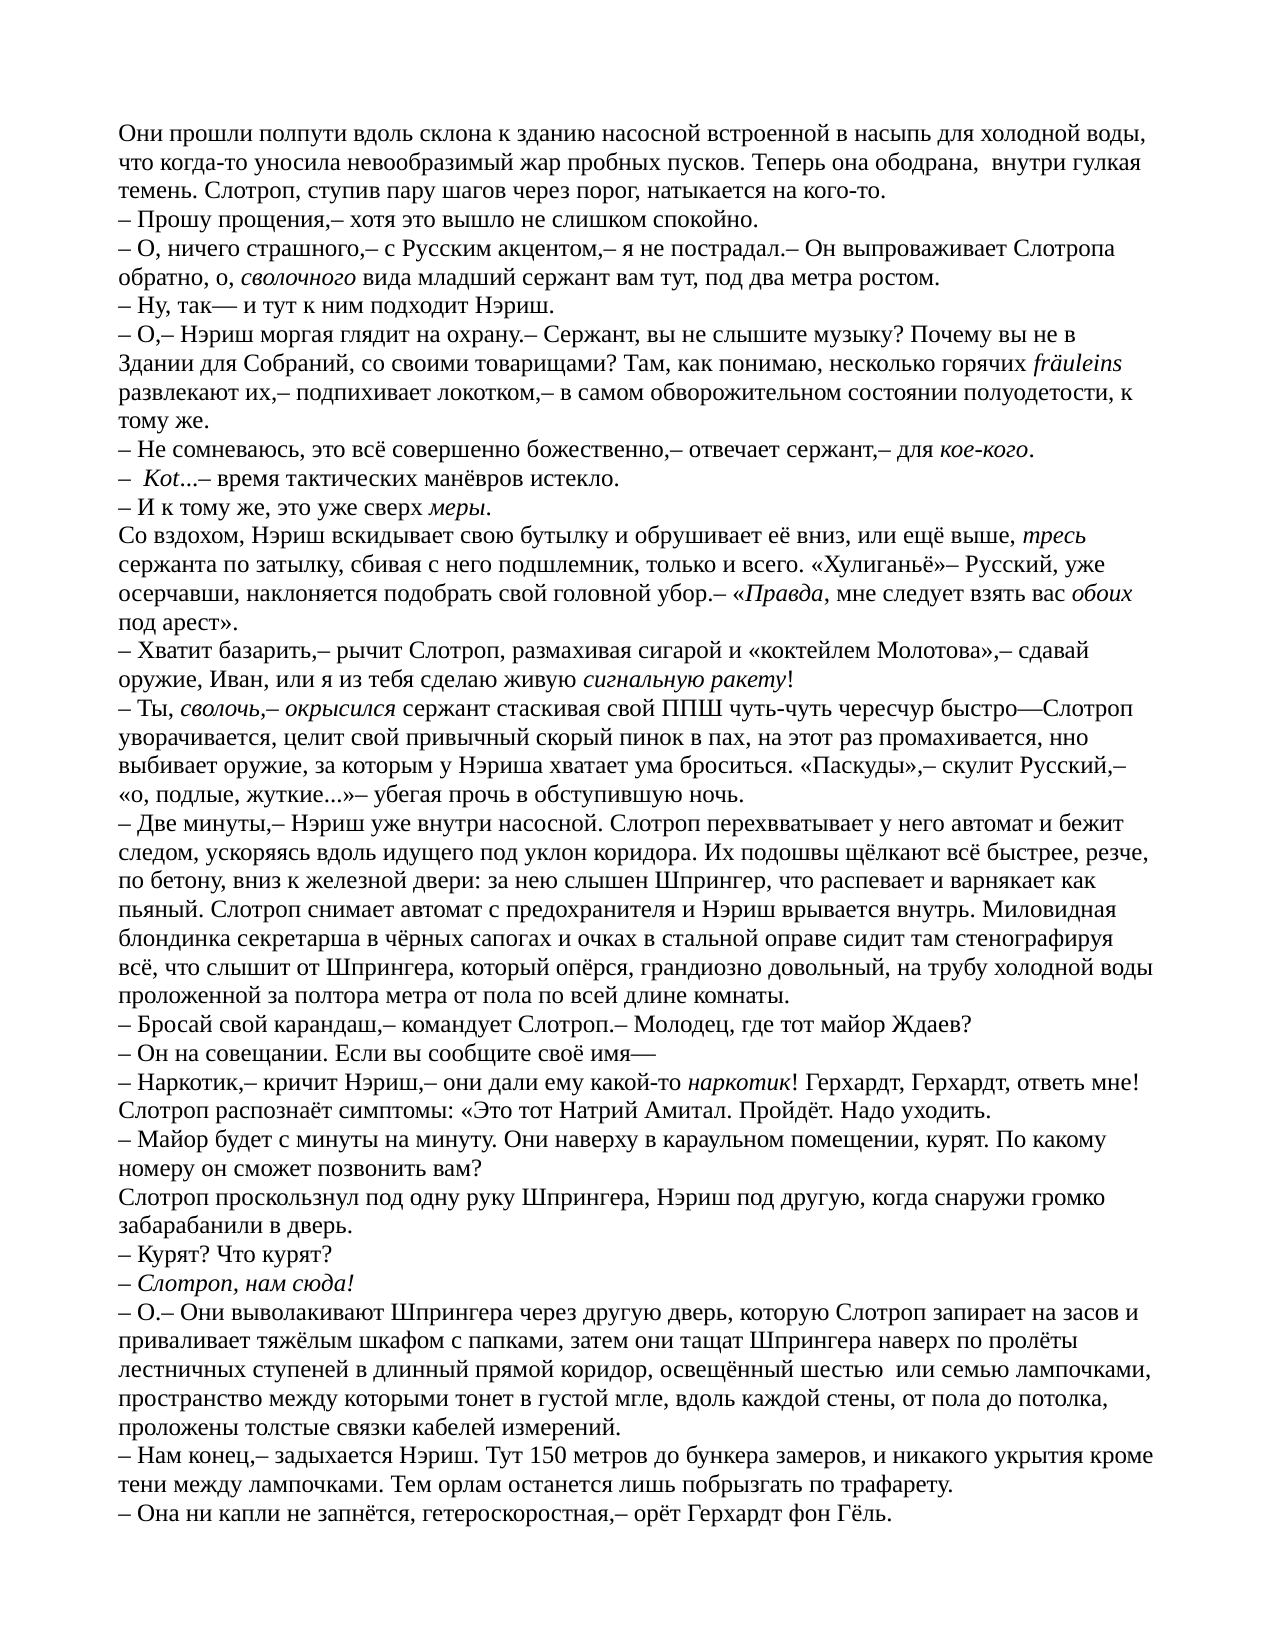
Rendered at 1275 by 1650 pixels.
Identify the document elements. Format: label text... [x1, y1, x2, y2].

text – И к тому же, это уже сверх меры. [118, 492, 1157, 521]
text – Майор будет с минуты на минуту. Они наверху в караульном помещении, курят. По какому номеру он сможет позвонить вам? [118, 1124, 1157, 1182]
text – О.– Они выволакивают Шпрингера через другую дверь, которую Слотроп запирает на засов и приваливает тяжёлым шкафом с папками, затем они тащат Шпрингера наверх по пролёты лестничных ступеней в длинный прямой коридор, освещённый шестью или семью лампочками, пространство между которыми тонет в густой мгле, вдоль каждой стены, от пола до потолка, проложены толстые связки кабелей измерений. [118, 1297, 1157, 1441]
text – Хватит базарить,– рычит Слотроп, размахивая сигарой и «коктейлем Молотова»,– сдавай оружие, Иван, или я из тебя сделаю живую сигнальную ракету! [118, 636, 1157, 693]
text – Слотроп, нам сюда! [118, 1268, 1157, 1297]
text – О, ничего страшного,– с Русским акцентом,– я не пострадал.– Он выпроваживает Слотропа обратно, о, сволочного вида младший сержант вам тут, под два метра ростом. [118, 233, 1157, 291]
text – Ну, так— и тут к ним подходит Нэриш. [118, 291, 1157, 319]
text – Нам конец,– задыхается Нэриш. Тут 150 метров до бункера замеров, и никакого укрытия кроме тени между лампочками. Тем орлам останется лишь побрызгать по трафарету. [118, 1441, 1157, 1498]
text Со вздохом, Нэриш вскидывает свою бутылку и обрушивает её вниз, или ещё выше, тресь сержанта по затылку, сбивая с него подшлемник, только и всего. «Хулиганьё»– Русский, уже осерчавши, наклоняется подобрать свой головной убор.– «Правда, мне следует взять вас обоих под арест». [118, 521, 1157, 636]
text – Ты, сволочь,– окрысился сержант стаскивая свой ППШ чуть-чуть чересчур быстро—Слотроп уворачивается, целит свой привычный скорый пинок в пах, на этот раз промахивается, нно выбивает оружие, за которым у Нэриша хватает ума броситься. «Паскуды»,– скулит Русский,– «о, подлые, жуткие...»– убегая прочь в обступившую ночь. [118, 693, 1157, 808]
text Слотроп проскользнул под одну руку Шпрингера, Нэриш под другую, когда снаружи громко забарабанили в дверь. [118, 1182, 1157, 1239]
text – Она ни капли не запнётся, гетероскоростная,– орёт Герхардт фон Гёль. [118, 1498, 1157, 1527]
text – Не сомневаюсь, это всё совершенно божественно,– отвечает сержант,– для кое-кого. [118, 434, 1157, 463]
text – Курят? Что курят? [118, 1239, 1157, 1268]
text – О,– Нэриш моргая глядит на охрану.– Сержант, вы не слышите музыку? Почему вы не в Здании для Собраний, со своими товарищами? Там, как понимаю, несколько горячих fräuleins развлекают их,– подпихивает локотком,– в самом обворожительном состоянии полуодетости, к тому же. [118, 319, 1157, 434]
text Слотроп распознаёт симптомы: «Это тот Натрий Амитал. Пройдёт. Надо уходить. [118, 1096, 1157, 1124]
text – Kot...– время тактических манёвров истекло. [118, 463, 1157, 492]
text Они прошли полпути вдоль склона к зданию насосной встроенной в насыпь для холодной воды, что когда-то уносила невообразимый жар пробных пусков. Теперь она ободрана, внутри гулкая темень. Слотроп, ступив пару шагов через порог, натыкается на кого-то. [118, 118, 1157, 204]
text – Бросай свой карандаш,– командует Слотроп.– Молодец, где тот майор Ждаев? [118, 1009, 1157, 1038]
text – Две минуты,– Нэриш уже внутри насосной. Слотроп перехвватывает у него автомат и бежит следом, ускоряясь вдоль идущего под уклон коридора. Их подошвы щёлкают всё быстрее, резче, по бетону, вниз к железной двери: за нею слышен Шпрингер, что распевает и варнякает как пьяный. Слотроп снимает автомат с предохранителя и Нэриш врывается внутрь. Миловидная блондинка секретарша в чёрных сапогах и очках в стальной оправе сидит там стенографируя всё, что слышит от Шпрингера, который опёрся, грандиозно довольный, на трубу холодной воды проложенной за полтора метра от пола по всей длине комнаты. [118, 808, 1157, 1009]
text – Наркотик,– кричит Нэриш,– они дали ему какой-то наркотик! Герхардт, Герхардт, ответь мне! [118, 1067, 1157, 1096]
text – Прошу прощения,– хотя это вышло не слишком спокойно. [118, 204, 1157, 233]
text – Он на совещании. Если вы сообщите своё имя— [118, 1038, 1157, 1067]
